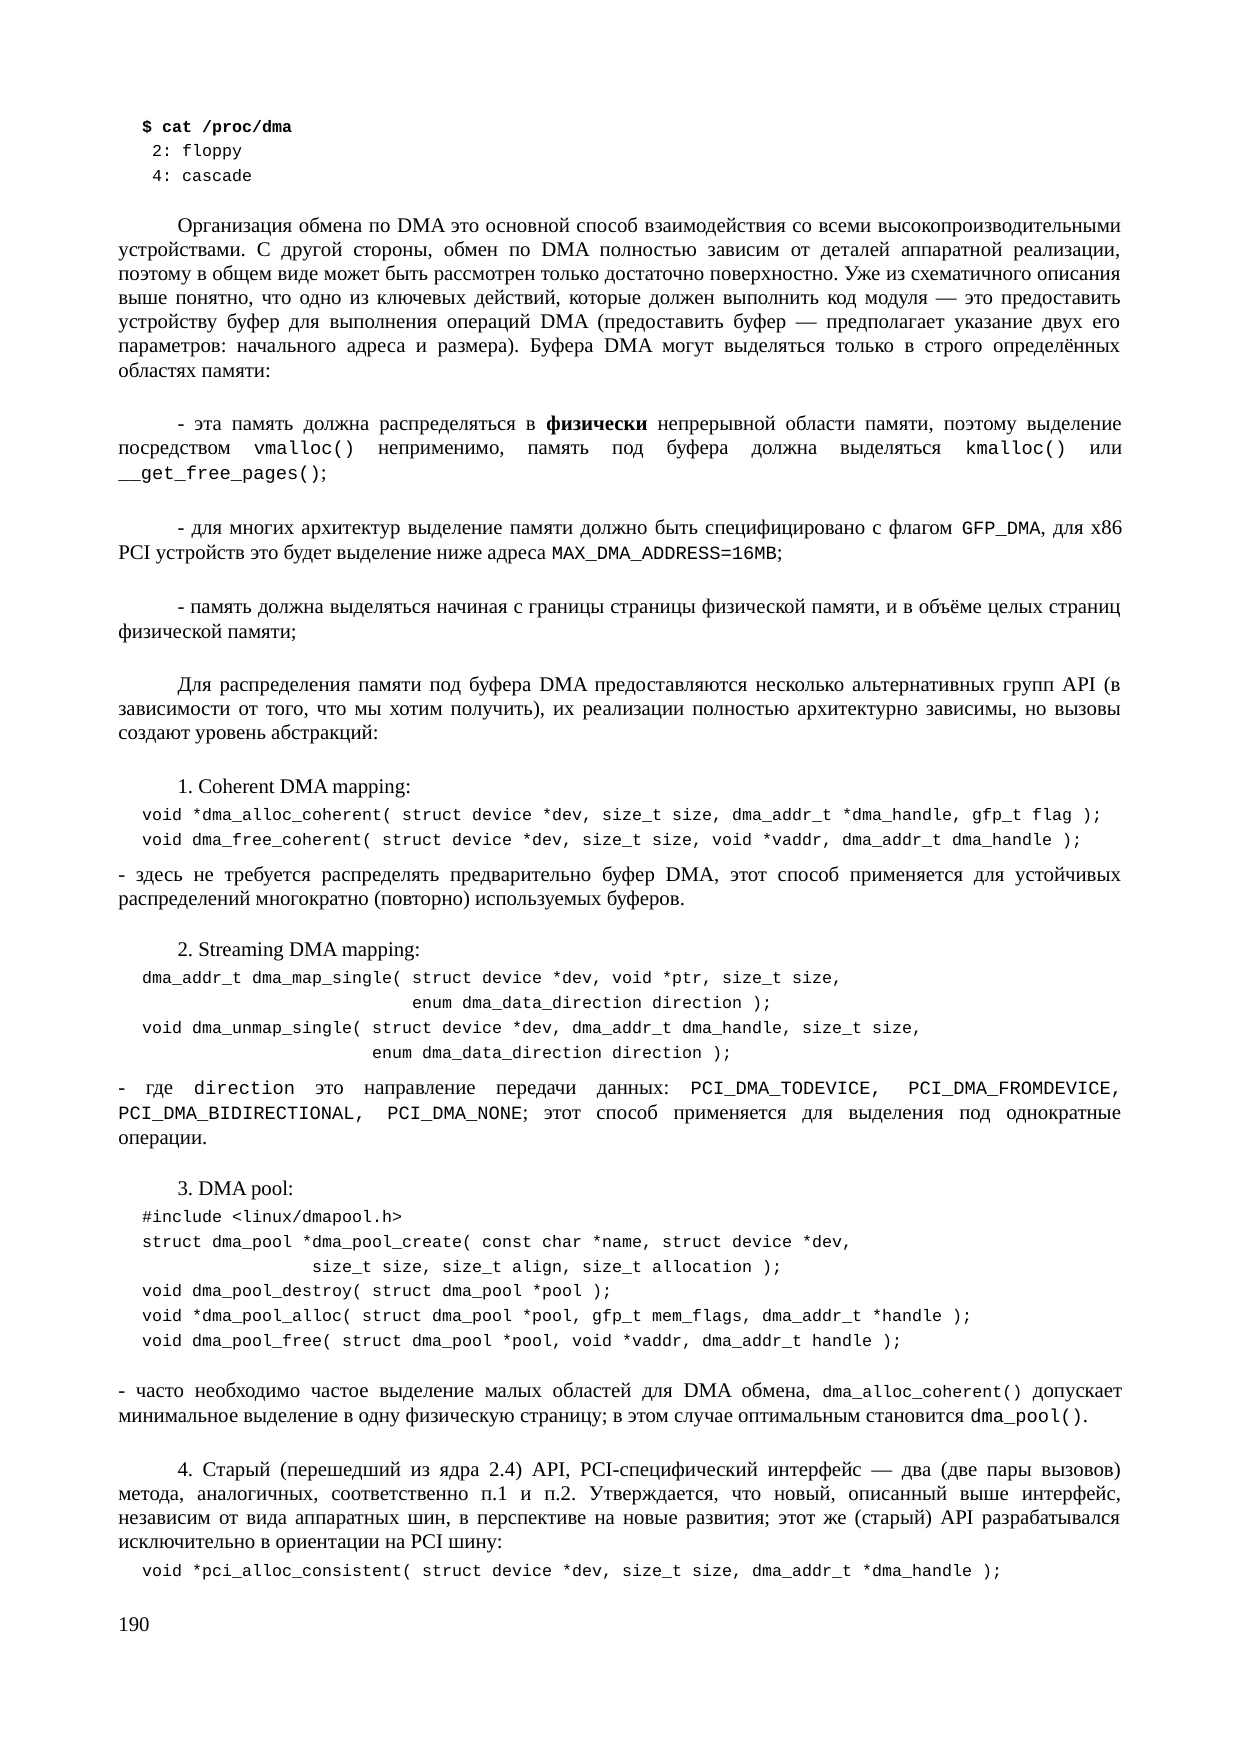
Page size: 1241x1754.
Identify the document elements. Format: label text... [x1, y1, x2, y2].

text $ cat /proc/dma [142, 118, 1122, 137]
text void *pci_alloc_consistent( struct device *dev, size_t size, dma_addr_t *dma_handle ); [142, 1562, 1122, 1581]
text void *dma_pool_alloc( struct dma_pool *pool, gfp_t mem_flags, dma_addr_t *handle ); [142, 1308, 1122, 1327]
text 4. Старый (перешедший из ядра 2.4) API, PCI-специфический интерфейс — два (две пары вызовов) метода, аналогичных, соответственно п.1 и п.2. Утверждается, что новый, описанный выше интерфейс, независим от вида аппаратных шин, в перспективе на новые развития; этот же (старый) API разрабатывался исключительно в ориентации на PCI шину: [118, 1457, 1122, 1553]
text void *dma_alloc_coherent( struct device *dev, size_t size, dma_addr_t *dma_handle, gfp_t flag ); [142, 807, 1122, 826]
text void dma_unmap_single( struct device *dev, dma_addr_t dma_handle, size_t size, [142, 1019, 1122, 1038]
text - память должна выделяться начиная с границы страницы физической памяти, и в объёме целых страниц физической памяти; [118, 594, 1122, 643]
text - эта память должна распределяться в физически непрерывной области памяти, поэтому выделение посредством vmalloc() неприменимо, память под буфера должна выделяться kmalloc() или __get_free_pages(); [118, 411, 1122, 485]
text enum dma_data_direction direction ); [142, 994, 1122, 1013]
text - здесь не требуется распределять предварительно буфер DMA, этот способ применяется для устойчивых распределений многократно (повторно) используемых буферов. [118, 862, 1122, 910]
text Для распределения памяти под буфера DMA предоставляются несколько альтернативных групп API (в зависимости от того, что мы хотим получить), их реализации полностью архитектурно зависимы, но вызовы создают уровень абстракций: [118, 672, 1122, 744]
text - часто необходимо частое выделение малых областей для DMA обмена, dma_alloc_coherent() допускает минимальное выделение в одну физическую страницу; в этом случае оптимальным становится dma_pool(). [118, 1378, 1122, 1428]
text 1. Coherent DMA mapping: [118, 774, 1122, 798]
text 4: cascade [142, 168, 1122, 187]
text Организация обмена по DMA это основной способ взаимодействия со всеми высокопроизводительными устройствами. С другой стороны, обмен по DMA полностью зависим от деталей аппаратной реализации, поэтому в общем виде может быть рассмотрен только достаточно поверхностно. Уже из схематичного описания выше понятно, что одно из ключевых действий, которые должен выполнить код модуля — это предоставить устройству буфер для выполнения операций DMA (предоставить буфер — предполагает указание двух его параметров: начального адреса и размера). Буфера DMA могут выделяться только в строго определённых областях памяти: [118, 213, 1122, 382]
text dma_addr_t dma_map_single( struct device *dev, void *ptr, size_t size, [142, 970, 1122, 989]
text 2. Streaming DMA mapping: [118, 937, 1122, 961]
text 2: floppy [142, 143, 1122, 162]
text enum dma_data_direction direction ); [142, 1044, 1122, 1063]
text void dma_pool_free( struct dma_pool *pool, void *vaddr, dma_addr_t handle ); [142, 1333, 1122, 1351]
text void dma_free_coherent( struct device *dev, size_t size, void *vaddr, dma_addr_t dma_handle ); [142, 831, 1122, 850]
text void dma_pool_destroy( struct dma_pool *pool ); [142, 1283, 1122, 1302]
text size_t size, size_t align, size_t allocation ); [142, 1258, 1122, 1277]
text struct dma_pool *dma_pool_create( const char *name, struct device *dev, [142, 1233, 1122, 1252]
text #include <linux/dmapool.h> [142, 1209, 1122, 1227]
text - для многих архитектур выделение памяти должно быть специфицировано с флагом GFP_DMA, для x86 PCI устройств это будет выделение ниже адреса MAX_DMA_ADDRESS=16MB; [118, 515, 1122, 565]
text 3. DMA pool: [118, 1176, 1122, 1200]
text - где direction это направление передачи данных: PCI_DMA_TODEVICE, PCI_DMA_FROMDEVICE, PCI_DMA_BIDIRECTIONAL, PCI_DMA_NONE; этот способ применяется для выделения под однократные операции. [118, 1075, 1122, 1149]
